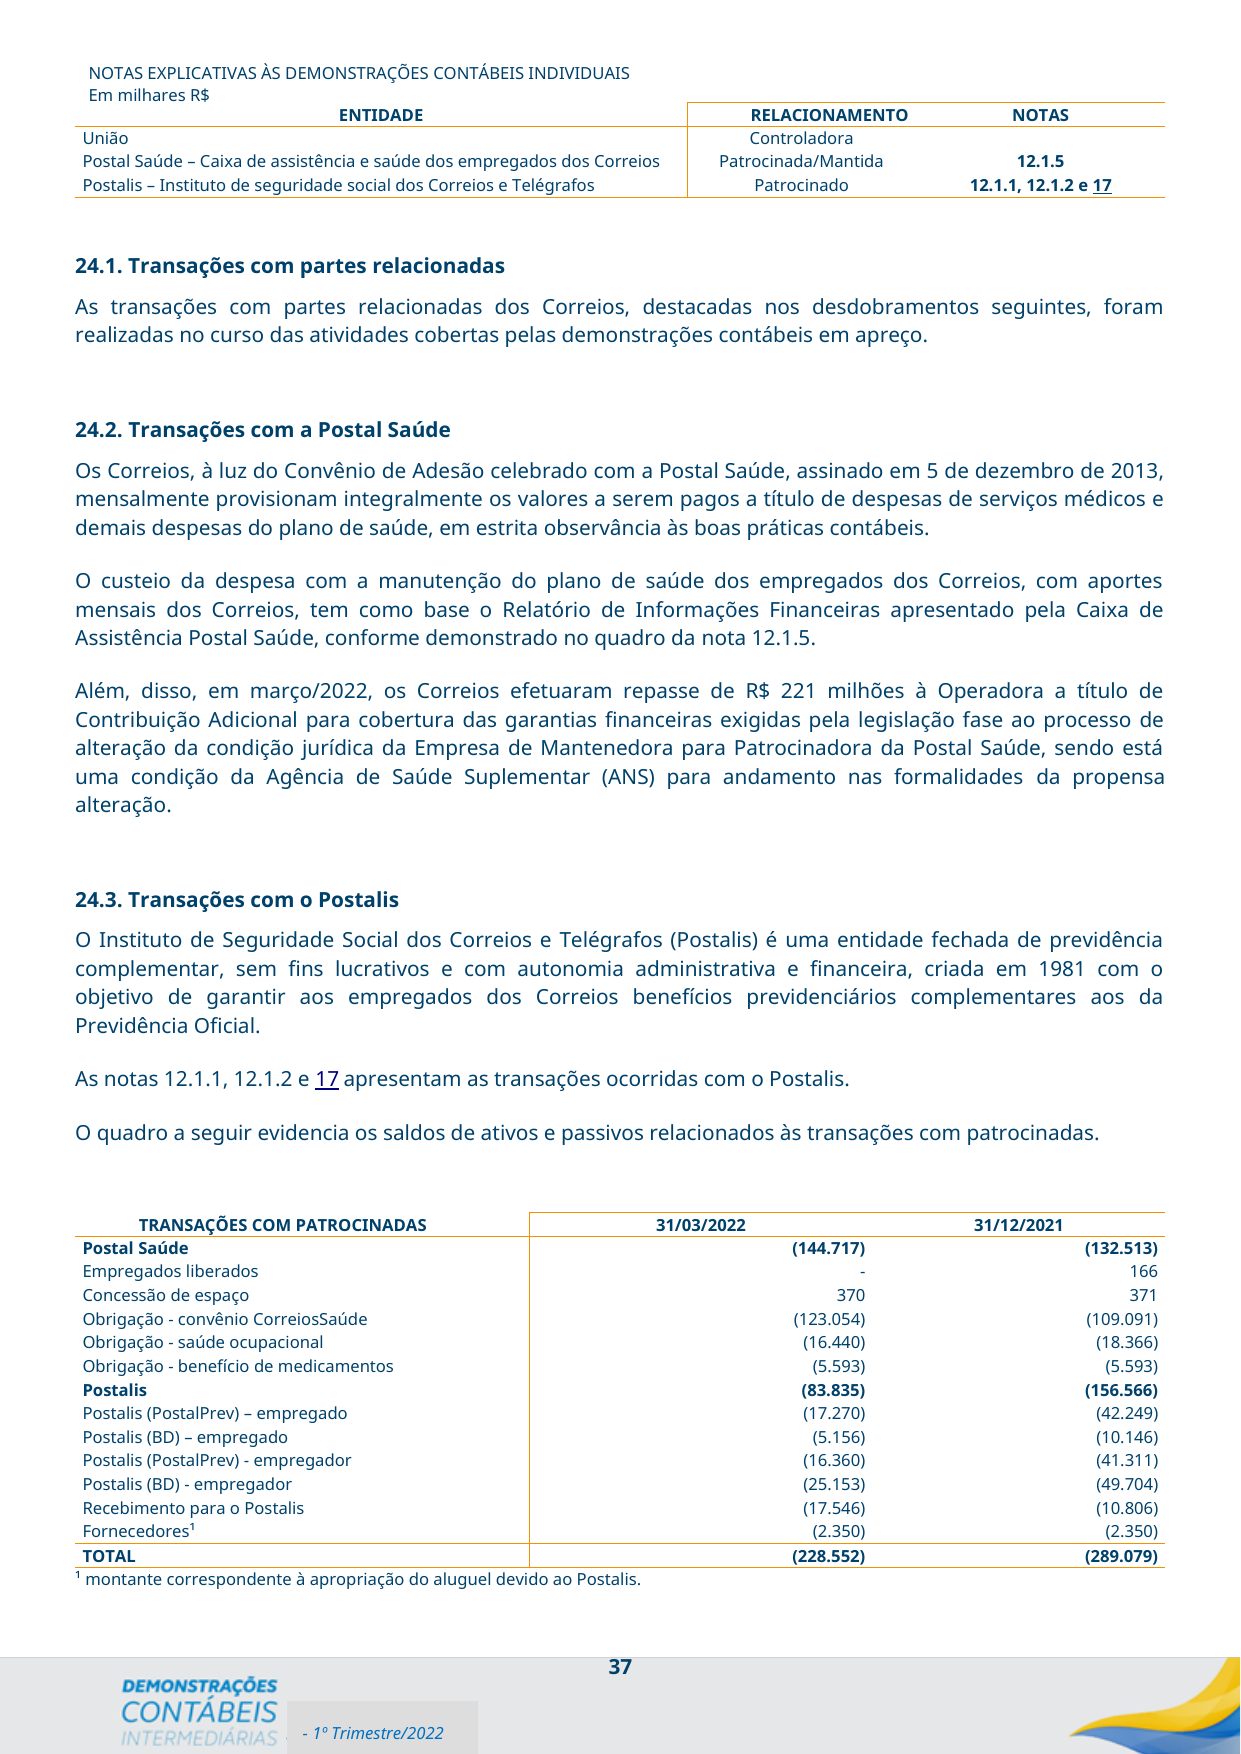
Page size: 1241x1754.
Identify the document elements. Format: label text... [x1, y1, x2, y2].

table_cell Obrigação - saúde ocupacional [75, 1330, 490, 1354]
table_cell [490, 1401, 529, 1425]
table_header [490, 1212, 529, 1236]
table_cell Controladora [688, 127, 916, 149]
table_cell 12.1.5 [916, 150, 1165, 173]
table_cell (16.360) [530, 1449, 872, 1472]
table_cell 370 [530, 1283, 872, 1307]
table_cell [490, 1307, 529, 1330]
table_cell [916, 127, 1165, 149]
text O custeio da despesa com a manutenção do plano de saúde dos empregados dos Correios, com aportes mensais dos Correios, tem como base o Relatório de Informações Financeiras apresentado pela Caixa de Assistência Postal Saúde, conforme demonstrado no quadro da nota 12.1.5. [75, 566, 1165, 652]
table_header 31/12/2021 [873, 1213, 1165, 1236]
table_cell União [75, 127, 687, 149]
table_cell [490, 1354, 529, 1378]
table_cell (5.593) [873, 1354, 1165, 1378]
table_cell [490, 1330, 529, 1354]
table_cell Postalis (PostalPrev) - empregador [75, 1449, 490, 1472]
table_cell (17.270) [530, 1401, 872, 1425]
table_header NOTAS [916, 112, 1165, 126]
table_cell Concessão de espaço [75, 1283, 490, 1307]
table_cell (5.156) [530, 1425, 872, 1449]
table_cell (289.079) [873, 1544, 1165, 1567]
table_cell [490, 1260, 529, 1283]
table_cell - [530, 1260, 872, 1283]
table_cell Empregados liberados [75, 1260, 490, 1283]
table_header ENTIDADE [75, 112, 687, 126]
table_cell Postalis (PostalPrev) – empregado [75, 1401, 490, 1425]
text O Instituto de Seguridade Social dos Correios e Telégrafos (Postalis) é uma entidade fechada de previdência complementar, sem fins lucrativos e com autonomia administrativa e financeira, criada em 1981 com o objetivo de garantir aos empregados dos Correios benefícios previdenciários complementares aos da Previdência Oficial. [75, 926, 1165, 1039]
table_cell Obrigação - convênio CorreiosSaúde [75, 1307, 490, 1330]
table_cell (156.566) [873, 1378, 1165, 1401]
table_cell [490, 1283, 529, 1307]
list 24.1. Transações com partes relacionadas [75, 251, 1165, 280]
text Além, disso, em março/2022, os Correios efetuaram repasse de R$ 221 milhões à Operadora a título de Contribuição Adicional para cobertura das garantias financeiras exigidas pela legislação fase ao processo de alteração da condição jurídica da Empresa de Mantenedora para Patrocinadora da Postal Saúde, sendo está uma condição da Agência de Saúde Suplementar (ANS) para andamento nas formalidades da propensa alteração. [75, 677, 1165, 819]
table_cell [490, 1449, 529, 1472]
list 24.2. Transações com a Postal Saúde [75, 415, 1165, 443]
table_cell Recebimento para o Postalis [75, 1496, 490, 1519]
text ¹ montante correspondente à apropriação do aluguel devido ao Postalis. [75, 1568, 1165, 1591]
table_header RELACIONAMENTO [688, 112, 916, 126]
table_cell Postalis (BD) – empregado [75, 1425, 490, 1449]
table_cell (132.513) [873, 1237, 1165, 1259]
table_cell Postalis – Instituto de seguridade social dos Correios e Telégrafos [75, 173, 687, 197]
table_cell (10.146) [873, 1425, 1165, 1449]
text As notas 12.1.1, 12.1.2 e 17 apresentam as transações ocorridas com o Postalis. [75, 1064, 1165, 1093]
table_cell Postal Saúde – Caixa de assistência e saúde dos empregados dos Correios [75, 150, 687, 173]
table_cell Postal Saúde [75, 1237, 490, 1259]
table_cell (10.806) [873, 1496, 1165, 1519]
text O quadro a seguir evidencia os saldos de ativos e passivos relacionados às transações com patrocinadas. [75, 1118, 1165, 1146]
table_cell (25.153) [530, 1472, 872, 1496]
table_cell (18.366) [873, 1330, 1165, 1354]
text As transações com partes relacionadas dos Correios, destacadas nos desdobramentos seguintes, foram realizadas no curso das atividades cobertas pelas demonstrações contábeis em apreço. [75, 292, 1165, 349]
table_cell (49.704) [873, 1472, 1165, 1496]
table_cell TOTAL [75, 1544, 490, 1567]
table_cell Postalis (BD) - empregador [75, 1472, 490, 1496]
table_cell (41.311) [873, 1449, 1165, 1472]
table_cell [490, 1425, 529, 1449]
table_cell (42.249) [873, 1401, 1165, 1425]
table_cell (83.835) [530, 1378, 872, 1401]
picture [0, 1656, 1241, 1754]
table_cell (17.546) [530, 1496, 872, 1519]
table_cell [490, 1472, 529, 1496]
table_header TRANSAÇÕES COM PATROCINADAS [75, 1212, 490, 1236]
table_cell [490, 1520, 529, 1543]
table_cell Patrocinada/Mantida [688, 150, 916, 173]
table_cell (16.440) [530, 1330, 872, 1354]
table_cell [490, 1496, 529, 1519]
table_cell 371 [873, 1283, 1165, 1307]
table_header 31/03/2022 [530, 1213, 872, 1236]
table_cell [490, 1378, 529, 1401]
table_cell (2.350) [530, 1520, 872, 1543]
text Os Correios, à luz do Convênio de Adesão celebrado com a Postal Saúde, assinado em 5 de dezembro de 2013, mensalmente provisionam integralmente os valores a serem pagos a título de despesas de serviços médicos e demais despesas do plano de saúde, em estrita observância às boas práticas contábeis. [75, 456, 1165, 541]
table_cell (228.552) [530, 1544, 872, 1567]
table_cell (109.091) [873, 1307, 1165, 1330]
list 24.3. Transações com o Postalis [75, 885, 1165, 913]
table_cell (144.717) [530, 1237, 872, 1259]
table_cell (123.054) [530, 1307, 872, 1330]
table_cell 166 [873, 1260, 1165, 1283]
table_cell [490, 1237, 529, 1259]
table_cell Fornecedores¹ [75, 1520, 490, 1543]
table_cell [490, 1544, 529, 1567]
table_cell (2.350) [873, 1520, 1165, 1543]
table_cell Obrigação - benefício de medicamentos [75, 1354, 490, 1378]
table_cell (5.593) [530, 1354, 872, 1378]
table_cell Patrocinado [688, 173, 916, 197]
table_cell Postalis [75, 1378, 490, 1401]
table_cell 12.1.1, 12.1.2 e 17 [916, 173, 1165, 197]
